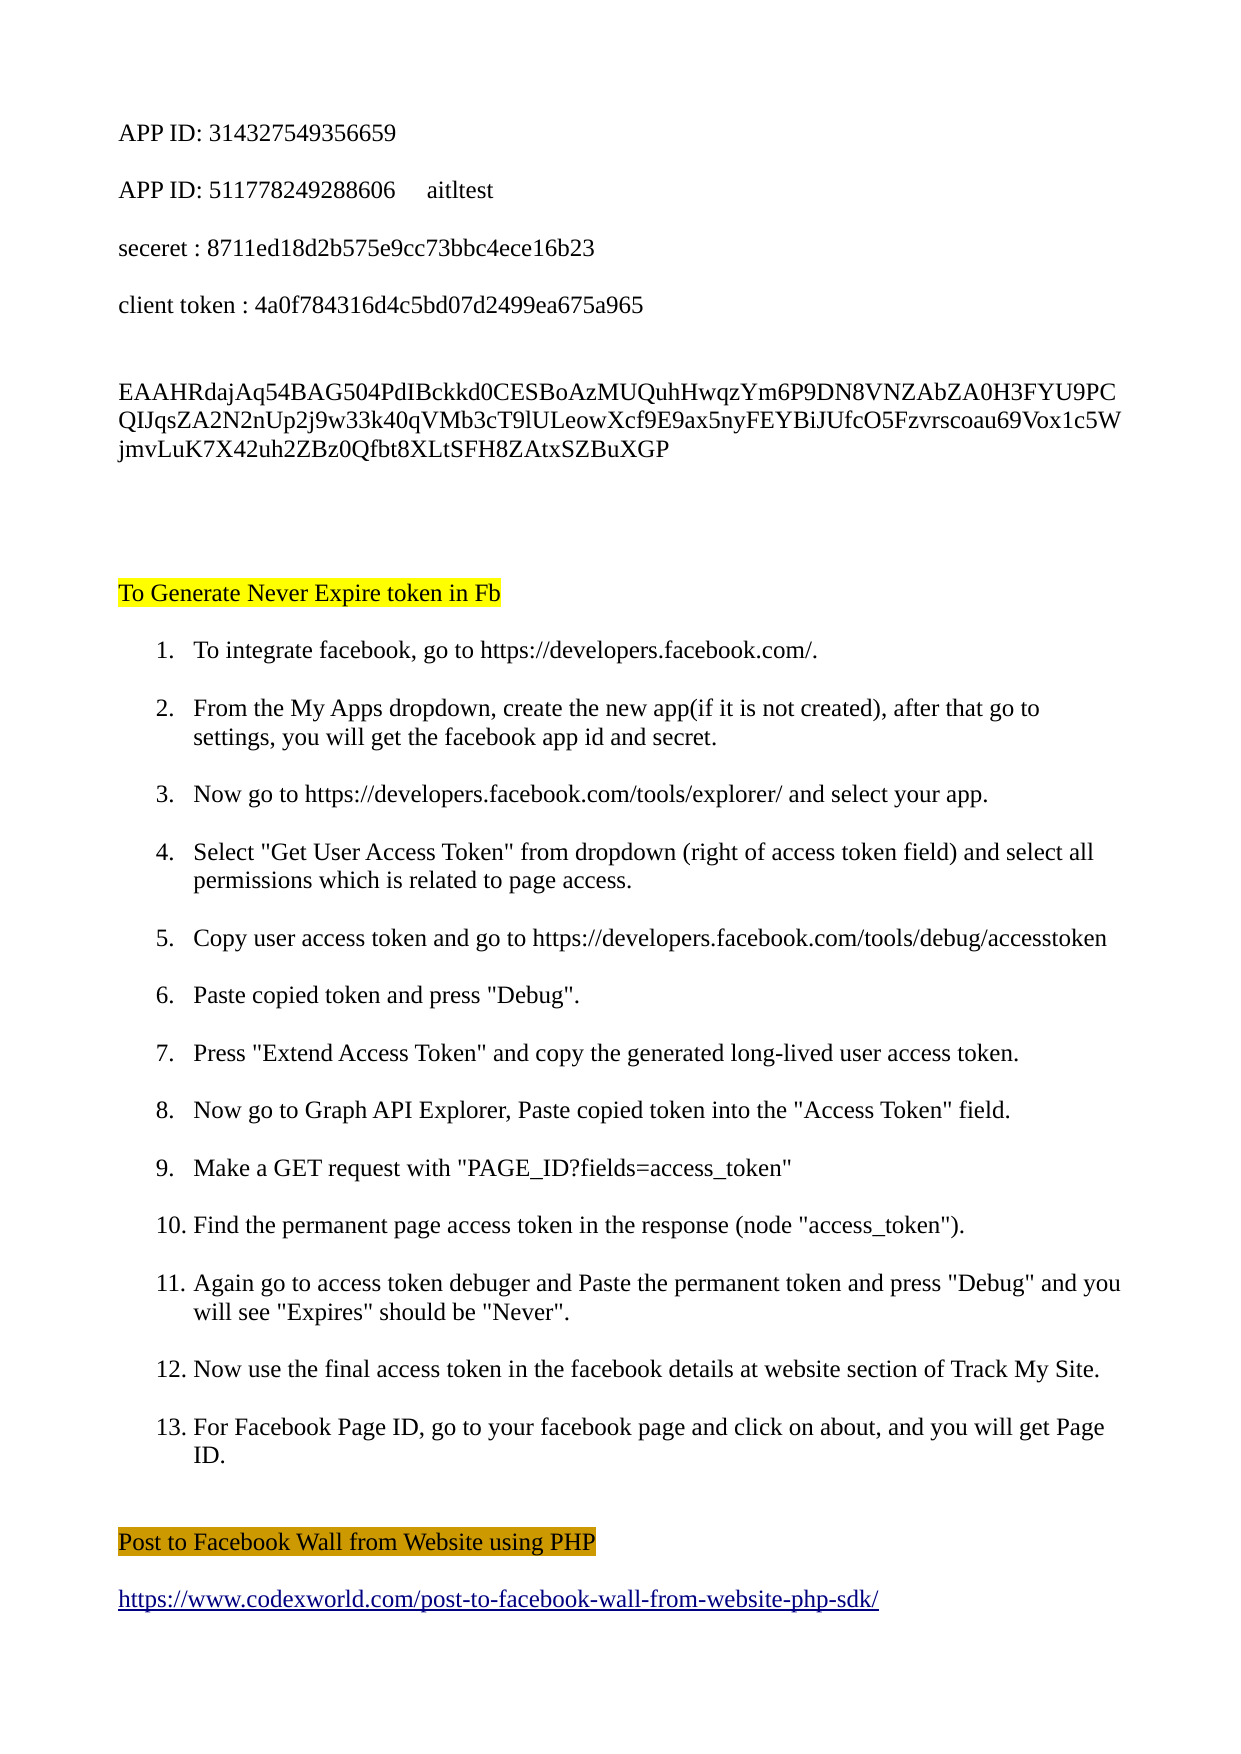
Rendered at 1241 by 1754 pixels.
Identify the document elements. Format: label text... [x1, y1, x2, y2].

text To Generate Never Expire token in Fb [118, 578, 1122, 607]
text https://www.codexworld.com/post-to-facebook-wall-from-website-php-sdk/ [118, 1584, 1122, 1613]
text APP ID: 314327549356659 [118, 118, 1122, 147]
list To integrate facebook, go to https://developers.facebook.com/. [156, 636, 1122, 664]
list Now use the final access token in the facebook details at website section of Track My Site. [156, 1354, 1122, 1383]
text EAAHRdajAq54BAG504PdIBckkd0CESBoAzMUQuhHwqzYm6P9DN8VNZAbZA0H3FYU9PCQIJqsZA2N2nUp2j9w33k40qVMb3cT9lULeowXcf9E9ax5nyFEYBiJUfcO5Fzvrscoau69Vox1c5WjmvLuK7X42uh2ZBz0Qfbt8XLtSFH8ZAtxSZBuXGP [118, 377, 1122, 463]
text Post to Facebook Wall from Website using PHP [118, 1527, 1122, 1556]
text client token : 4a0f784316d4c5bd07d2499ea675a965 [118, 291, 1122, 319]
list From the My Apps dropdown, create the new app(if it is not created), after that go to settings, you will get the facebook app id and secret. [156, 693, 1122, 751]
list Now go to Graph API Explorer, Paste copied token into the "Access Token" field. [156, 1096, 1122, 1124]
text seceret : 8711ed18d2b575e9cc73bbc4ece16b23 [118, 233, 1122, 262]
list Paste copied token and press "Debug". [156, 981, 1122, 1009]
list Copy user access token and go to https://developers.facebook.com/tools/debug/accesstoken [156, 923, 1122, 952]
list Select "Get User Access Token" from dropdown (right of access token field) and select all permissions which is related to page access. [156, 837, 1122, 894]
list Make a GET request with "PAGE_ID?fields=access_token" [156, 1153, 1122, 1182]
list For Facebook Page ID, go to your facebook page and click on about, and you will get Page ID. [156, 1412, 1122, 1469]
list Find the permanent page access token in the response (node "access_token"). [156, 1211, 1122, 1239]
list Again go to access token debuger and Paste the permanent token and press "Debug" and you will see "Expires" should be "Never". [156, 1268, 1122, 1326]
list Press "Extend Access Token" and copy the generated long-lived user access token. [156, 1038, 1122, 1067]
text APP ID: 511778249288606 aitltest [118, 176, 1122, 204]
list Now go to https://developers.facebook.com/tools/explorer/ and select your app. [156, 779, 1122, 808]
